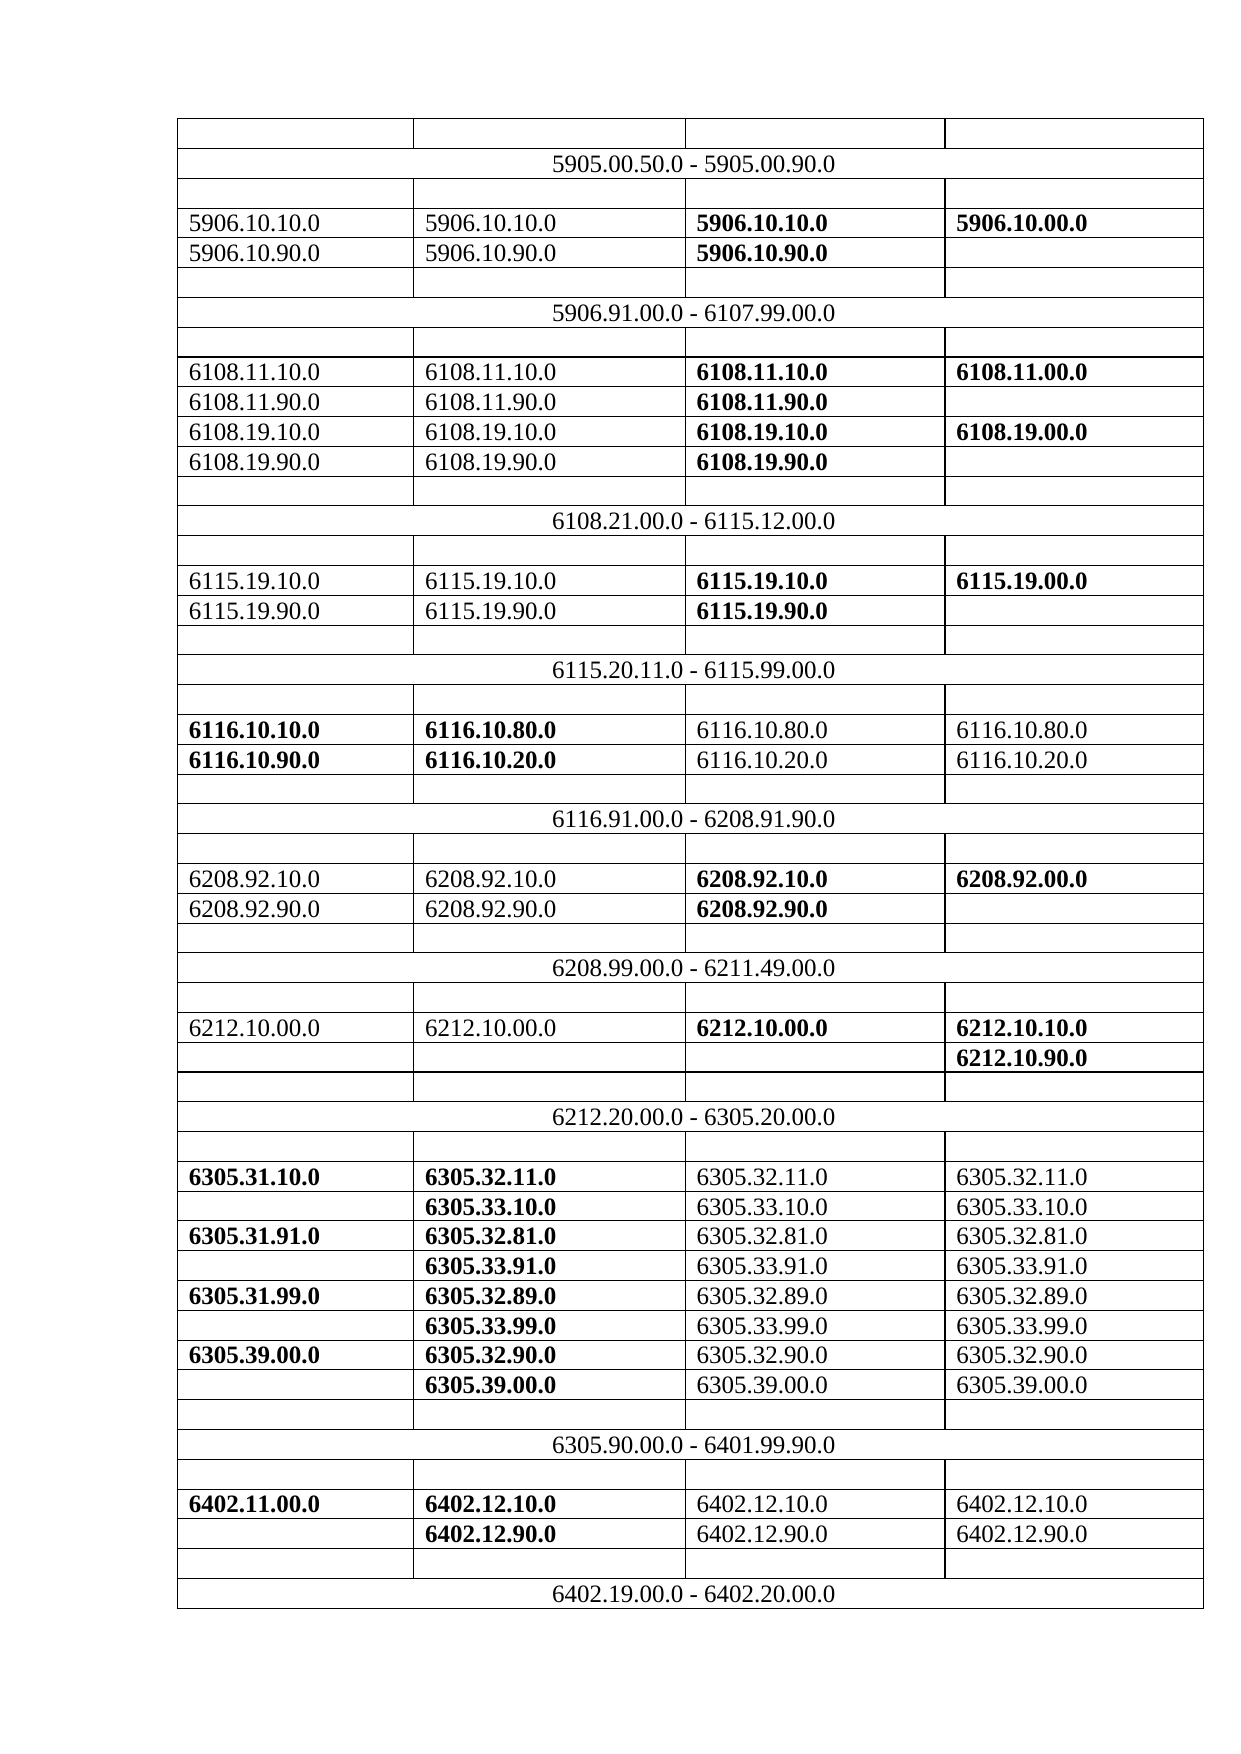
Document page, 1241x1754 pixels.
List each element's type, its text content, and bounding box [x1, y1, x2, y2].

table_cell 6116.10.90.0 [178, 745, 413, 773]
table_cell 6305.31.91.0 [178, 1221, 413, 1250]
table_cell [686, 536, 944, 565]
table_cell 6305.31.99.0 [178, 1281, 413, 1310]
table_cell 6108.11.90.0 [414, 387, 685, 416]
table_cell [178, 1370, 413, 1399]
table_cell [178, 179, 413, 207]
table_cell 6305.33.99.0 [946, 1311, 1203, 1339]
table_cell 6208.92.90.0 [686, 894, 944, 922]
table_cell [686, 1400, 944, 1429]
table_cell [414, 477, 685, 505]
table_cell [946, 983, 1203, 1012]
table_cell 6208.92.10.0 [414, 864, 685, 893]
table_cell 6305.32.81.0 [414, 1221, 685, 1250]
table_cell [178, 536, 413, 565]
table_cell 6108.19.90.0 [178, 447, 413, 476]
table_cell 6305.32.11.0 [414, 1162, 685, 1191]
table_cell 5906.10.90.0 [414, 238, 685, 267]
table_cell 6208.92.10.0 [686, 864, 944, 893]
table_cell 6212.10.00.0 [414, 1013, 685, 1042]
table_cell [946, 477, 1203, 505]
table_cell [946, 626, 1203, 654]
table_cell [686, 119, 944, 148]
table_cell 6305.39.00.0 [686, 1370, 944, 1399]
table_cell [178, 834, 413, 863]
table_cell [414, 179, 685, 207]
table_cell 6305.33.10.0 [686, 1192, 944, 1220]
table_cell 5905.00.50.0 - 5905.00.90.0 [178, 149, 1203, 178]
table_cell [414, 1073, 685, 1101]
table_cell 5906.10.10.0 [686, 209, 944, 237]
table_cell [414, 328, 685, 356]
table_cell 6108.19.10.0 [178, 417, 413, 446]
table_cell [178, 1549, 413, 1578]
table_cell [686, 268, 944, 297]
table_cell 6108.19.00.0 [946, 417, 1203, 446]
table_cell 6115.19.90.0 [178, 596, 413, 624]
table_cell [686, 1460, 944, 1488]
table_cell 6305.32.81.0 [946, 1221, 1203, 1250]
table_cell [946, 1400, 1203, 1429]
table_cell [414, 1460, 685, 1488]
table_cell [414, 626, 685, 654]
table_cell 6212.10.00.0 [178, 1013, 413, 1042]
table_cell [686, 179, 944, 207]
table_cell [178, 1043, 413, 1071]
table_cell 6305.33.99.0 [686, 1311, 944, 1339]
table_cell [946, 1073, 1203, 1101]
table_cell 6208.99.00.0 - 6211.49.00.0 [178, 953, 1203, 982]
table_cell [178, 1519, 413, 1548]
table_cell [686, 1043, 944, 1071]
table_cell 6116.10.20.0 [414, 745, 685, 773]
table_cell 6212.10.90.0 [946, 1043, 1203, 1071]
table_cell [414, 1400, 685, 1429]
table_cell [686, 1132, 944, 1161]
table_cell 6116.10.80.0 [946, 715, 1203, 744]
table_cell 5906.10.10.0 [414, 209, 685, 237]
table_cell 6305.39.00.0 [178, 1341, 413, 1369]
table_cell 6305.32.90.0 [686, 1341, 944, 1369]
table_cell 6305.39.00.0 [946, 1370, 1203, 1399]
table_cell 6116.10.80.0 [686, 715, 944, 744]
table_cell [178, 1251, 413, 1280]
table_cell [414, 1043, 685, 1071]
table_cell [946, 119, 1203, 148]
table_cell [178, 1192, 413, 1220]
table_cell 6115.19.90.0 [686, 596, 944, 624]
table_cell [946, 179, 1203, 207]
table_cell 6305.33.10.0 [946, 1192, 1203, 1220]
table_cell [946, 1132, 1203, 1161]
table_cell [686, 626, 944, 654]
table_cell 6108.19.10.0 [414, 417, 685, 446]
table_cell [946, 834, 1203, 863]
table_cell 6116.10.20.0 [686, 745, 944, 773]
table_cell [178, 1132, 413, 1161]
table_cell [946, 596, 1203, 624]
table_cell [178, 1400, 413, 1429]
table_cell [178, 328, 413, 356]
table_cell 6212.10.00.0 [686, 1013, 944, 1042]
table_cell 6402.12.10.0 [686, 1490, 944, 1518]
table_cell 6108.19.90.0 [686, 447, 944, 476]
table_cell 6116.91.00.0 - 6208.91.90.0 [178, 804, 1203, 833]
table_cell 6305.32.89.0 [946, 1281, 1203, 1310]
table_cell [946, 1460, 1203, 1488]
table_cell [414, 983, 685, 1012]
table_cell [178, 685, 413, 714]
table_cell [946, 328, 1203, 356]
table_cell 6116.10.10.0 [178, 715, 413, 744]
table_cell 6402.12.90.0 [414, 1519, 685, 1548]
table_cell [178, 119, 413, 148]
table_cell [946, 685, 1203, 714]
table_cell [946, 387, 1203, 416]
table_cell [178, 1073, 413, 1101]
table_cell 5906.10.90.0 [178, 238, 413, 267]
table_cell [178, 1311, 413, 1339]
table_cell 6108.19.90.0 [414, 447, 685, 476]
table_cell [686, 924, 944, 952]
table_cell 6305.32.90.0 [946, 1341, 1203, 1369]
table_cell 6116.10.20.0 [946, 745, 1203, 773]
table_cell [686, 685, 944, 714]
table_cell 6402.11.00.0 [178, 1490, 413, 1518]
table_cell [686, 1549, 944, 1578]
table_cell 6402.12.10.0 [414, 1490, 685, 1518]
table_cell 6402.12.90.0 [686, 1519, 944, 1548]
table_cell [178, 775, 413, 803]
table_cell 6212.10.10.0 [946, 1013, 1203, 1042]
table_cell [946, 1549, 1203, 1578]
table_cell [946, 894, 1203, 922]
table_cell [686, 775, 944, 803]
table_cell [178, 477, 413, 505]
table_cell 6305.90.00.0 - 6401.99.90.0 [178, 1430, 1203, 1459]
table_cell 6305.33.91.0 [414, 1251, 685, 1280]
table_cell 6115.19.90.0 [414, 596, 685, 624]
table_cell 6208.92.90.0 [414, 894, 685, 922]
table_cell [414, 775, 685, 803]
table_cell [178, 1460, 413, 1488]
table_cell 6305.32.89.0 [414, 1281, 685, 1310]
table_cell 6108.21.00.0 - 6115.12.00.0 [178, 506, 1203, 535]
table_cell 6305.33.99.0 [414, 1311, 685, 1339]
table_cell 6305.33.91.0 [686, 1251, 944, 1280]
table_cell 5906.10.10.0 [178, 209, 413, 237]
table_cell [946, 536, 1203, 565]
table_cell [946, 238, 1203, 267]
table_cell [414, 834, 685, 863]
table_cell [414, 1132, 685, 1161]
table_cell [414, 685, 685, 714]
table_cell [414, 924, 685, 952]
table_cell 6402.12.10.0 [946, 1490, 1203, 1518]
table_cell 6208.92.00.0 [946, 864, 1203, 893]
table_cell 6108.11.10.0 [178, 358, 413, 386]
table_cell 6115.19.10.0 [178, 566, 413, 595]
table_cell 5906.91.00.0 - 6107.99.00.0 [178, 298, 1203, 327]
table_cell [686, 328, 944, 356]
table_cell [178, 268, 413, 297]
table_cell [414, 119, 685, 148]
table_cell [414, 268, 685, 297]
table_cell 6108.11.10.0 [686, 358, 944, 386]
table_cell 6212.20.00.0 - 6305.20.00.0 [178, 1102, 1203, 1131]
table_cell 6108.11.00.0 [946, 358, 1203, 386]
table_cell 6108.11.90.0 [178, 387, 413, 416]
table_cell 6108.11.10.0 [414, 358, 685, 386]
table_cell 6305.33.91.0 [946, 1251, 1203, 1280]
table_cell [946, 268, 1203, 297]
table_cell 6208.92.90.0 [178, 894, 413, 922]
table_cell [414, 1549, 685, 1578]
table_cell 6208.92.10.0 [178, 864, 413, 893]
table_cell 6115.19.00.0 [946, 566, 1203, 595]
table_cell [686, 983, 944, 1012]
table_cell 5906.10.00.0 [946, 209, 1203, 237]
table_cell 6305.33.10.0 [414, 1192, 685, 1220]
table_cell [946, 447, 1203, 476]
table_cell [686, 477, 944, 505]
table_cell [946, 924, 1203, 952]
table_cell 6108.19.10.0 [686, 417, 944, 446]
table_cell 6115.20.11.0 - 6115.99.00.0 [178, 655, 1203, 684]
table_cell [686, 834, 944, 863]
table_cell 6305.32.11.0 [686, 1162, 944, 1191]
table_cell [686, 1073, 944, 1101]
table_cell 6305.31.10.0 [178, 1162, 413, 1191]
table_cell 6305.32.81.0 [686, 1221, 944, 1250]
table_cell 6305.32.89.0 [686, 1281, 944, 1310]
table_cell 6305.39.00.0 [414, 1370, 685, 1399]
table_cell 6402.19.00.0 - 6402.20.00.0 [178, 1579, 1203, 1608]
table_cell [946, 775, 1203, 803]
table_cell [178, 983, 413, 1012]
table_cell 6402.12.90.0 [946, 1519, 1203, 1548]
table_cell 6108.11.90.0 [686, 387, 944, 416]
table_cell 6305.32.11.0 [946, 1162, 1203, 1191]
table_cell 5906.10.90.0 [686, 238, 944, 267]
table_cell [414, 536, 685, 565]
table_cell [178, 924, 413, 952]
table_cell 6305.32.90.0 [414, 1341, 685, 1369]
table_cell 6116.10.80.0 [414, 715, 685, 744]
table_cell 6115.19.10.0 [686, 566, 944, 595]
table_cell 6115.19.10.0 [414, 566, 685, 595]
table_cell [178, 626, 413, 654]
